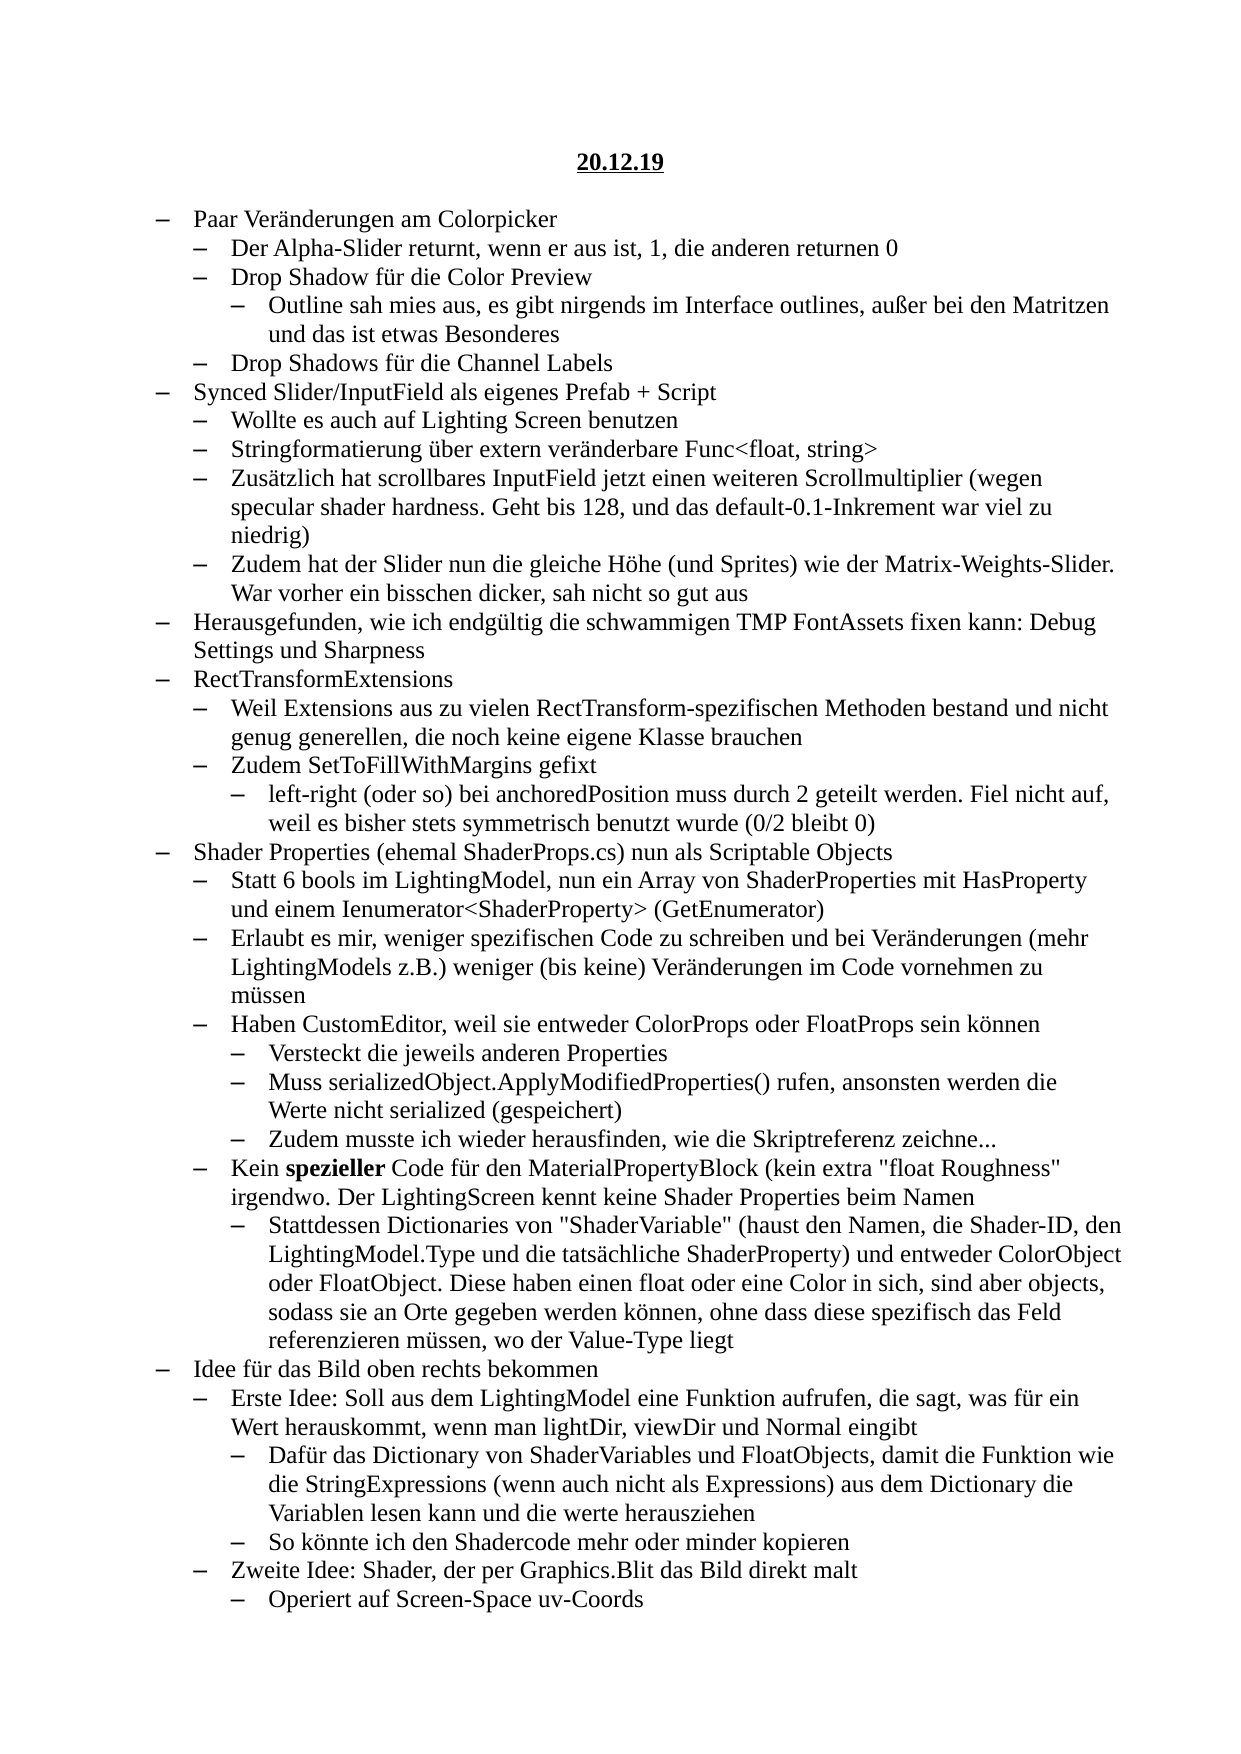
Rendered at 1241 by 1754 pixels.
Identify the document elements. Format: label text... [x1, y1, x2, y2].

list Muss serializedObject.ApplyModifiedProperties() rufen, ansonsten werden die Werte nicht serialized (gespeichert) [231, 1067, 1122, 1124]
list Zudem musste ich wieder herausfinden, wie die Skriptreferenz zeichne... [231, 1124, 1122, 1153]
list Outline sah mies aus, es gibt nirgends im Interface outlines, außer bei den Matritzen und das ist etwas Besonderes [231, 291, 1122, 348]
list Idee für das Bild oben rechts bekommen [156, 1354, 1122, 1383]
list Zudem hat der Slider nun die gleiche Höhe (und Sprites) wie der Matrix-Weights-Slider. War vorher ein bisschen dicker, sah nicht so gut aus [193, 549, 1122, 607]
list Shader Properties (ehemal ShaderProps.cs) nun als Scriptable Objects [156, 837, 1122, 866]
list Zweite Idee: Shader, der per Graphics.Blit das Bild direkt malt [193, 1556, 1122, 1584]
list Zudem SetToFillWithMargins gefixt [193, 751, 1122, 779]
list Der Alpha-Slider returnt, wenn er aus ist, 1, die anderen returnen 0 [193, 233, 1122, 262]
list Wollte es auch auf Lighting Screen benutzen [193, 406, 1122, 434]
list Weil Extensions aus zu vielen RectTransform-spezifischen Methoden bestand und nicht genug generellen, die noch keine eigene Klasse brauchen [193, 693, 1122, 751]
list Versteckt die jeweils anderen Properties [231, 1038, 1122, 1067]
list Dafür das Dictionary von ShaderVariables und FloatObjects, damit die Funktion wie die StringExpressions (wenn auch nicht als Expressions) aus dem Dictionary die Variablen lesen kann und die werte herausziehen [231, 1441, 1122, 1527]
list Paar Veränderungen am Colorpicker [156, 204, 1122, 233]
list Drop Shadows für die Channel Labels [193, 348, 1122, 377]
list Drop Shadow für die Color Preview [193, 262, 1122, 291]
list Zusätzlich hat scrollbares InputField jetzt einen weiteren Scrollmultiplier (wegen specular shader hardness. Geht bis 128, und das default-0.1-Inkrement war viel zu niedrig) [193, 463, 1122, 549]
list Erlaubt es mir, weniger spezifischen Code zu schreiben und bei Veränderungen (mehr LightingModels z.B.) weniger (bis keine) Veränderungen im Code vornehmen zu müssen [193, 923, 1122, 1009]
list Stattdessen Dictionaries von "ShaderVariable" (haust den Namen, die Shader-ID, den LightingModel.Type und die tatsächliche ShaderProperty) und entweder ColorObject oder FloatObject. Diese haben einen float oder eine Color in sich, sind aber objects, sodass sie an Orte gegeben werden können, ohne dass diese spezifisch das Feld referenzieren müssen, wo der Value-Type liegt [231, 1211, 1122, 1354]
list Statt 6 bools im LightingModel, nun ein Array von ShaderProperties mit HasProperty und einem Ienumerator<ShaderProperty> (GetEnumerator) [193, 866, 1122, 923]
list Herausgefunden, wie ich endgültig die schwammigen TMP FontAssets fixen kann: Debug Settings und Sharpness [156, 607, 1122, 664]
list RectTransformExtensions [156, 664, 1122, 693]
list Erste Idee: Soll aus dem LightingModel eine Funktion aufrufen, die sagt, was für ein Wert herauskommt, wenn man lightDir, viewDir und Normal eingibt [193, 1383, 1122, 1441]
list Kein spezieller Code für den MaterialPropertyBlock (kein extra "float Roughness" irgendwo. Der LightingScreen kennt keine Shader Properties beim Namen [193, 1153, 1122, 1211]
list Stringformatierung über extern veränderbare Func<float, string> [193, 434, 1122, 463]
list left-right (oder so) bei anchoredPosition muss durch 2 geteilt werden. Fiel nicht auf, weil es bisher stets symmetrisch benutzt wurde (0/2 bleibt 0) [231, 779, 1122, 837]
list So könnte ich den Shadercode mehr oder minder kopieren [231, 1527, 1122, 1556]
text 20.12.19 [118, 147, 1122, 176]
list Synced Slider/InputField als eigenes Prefab + Script [156, 377, 1122, 406]
list Operiert auf Screen-Space uv-Coords [231, 1584, 1122, 1613]
list Haben CustomEditor, weil sie entweder ColorProps oder FloatProps sein können [193, 1009, 1122, 1038]
